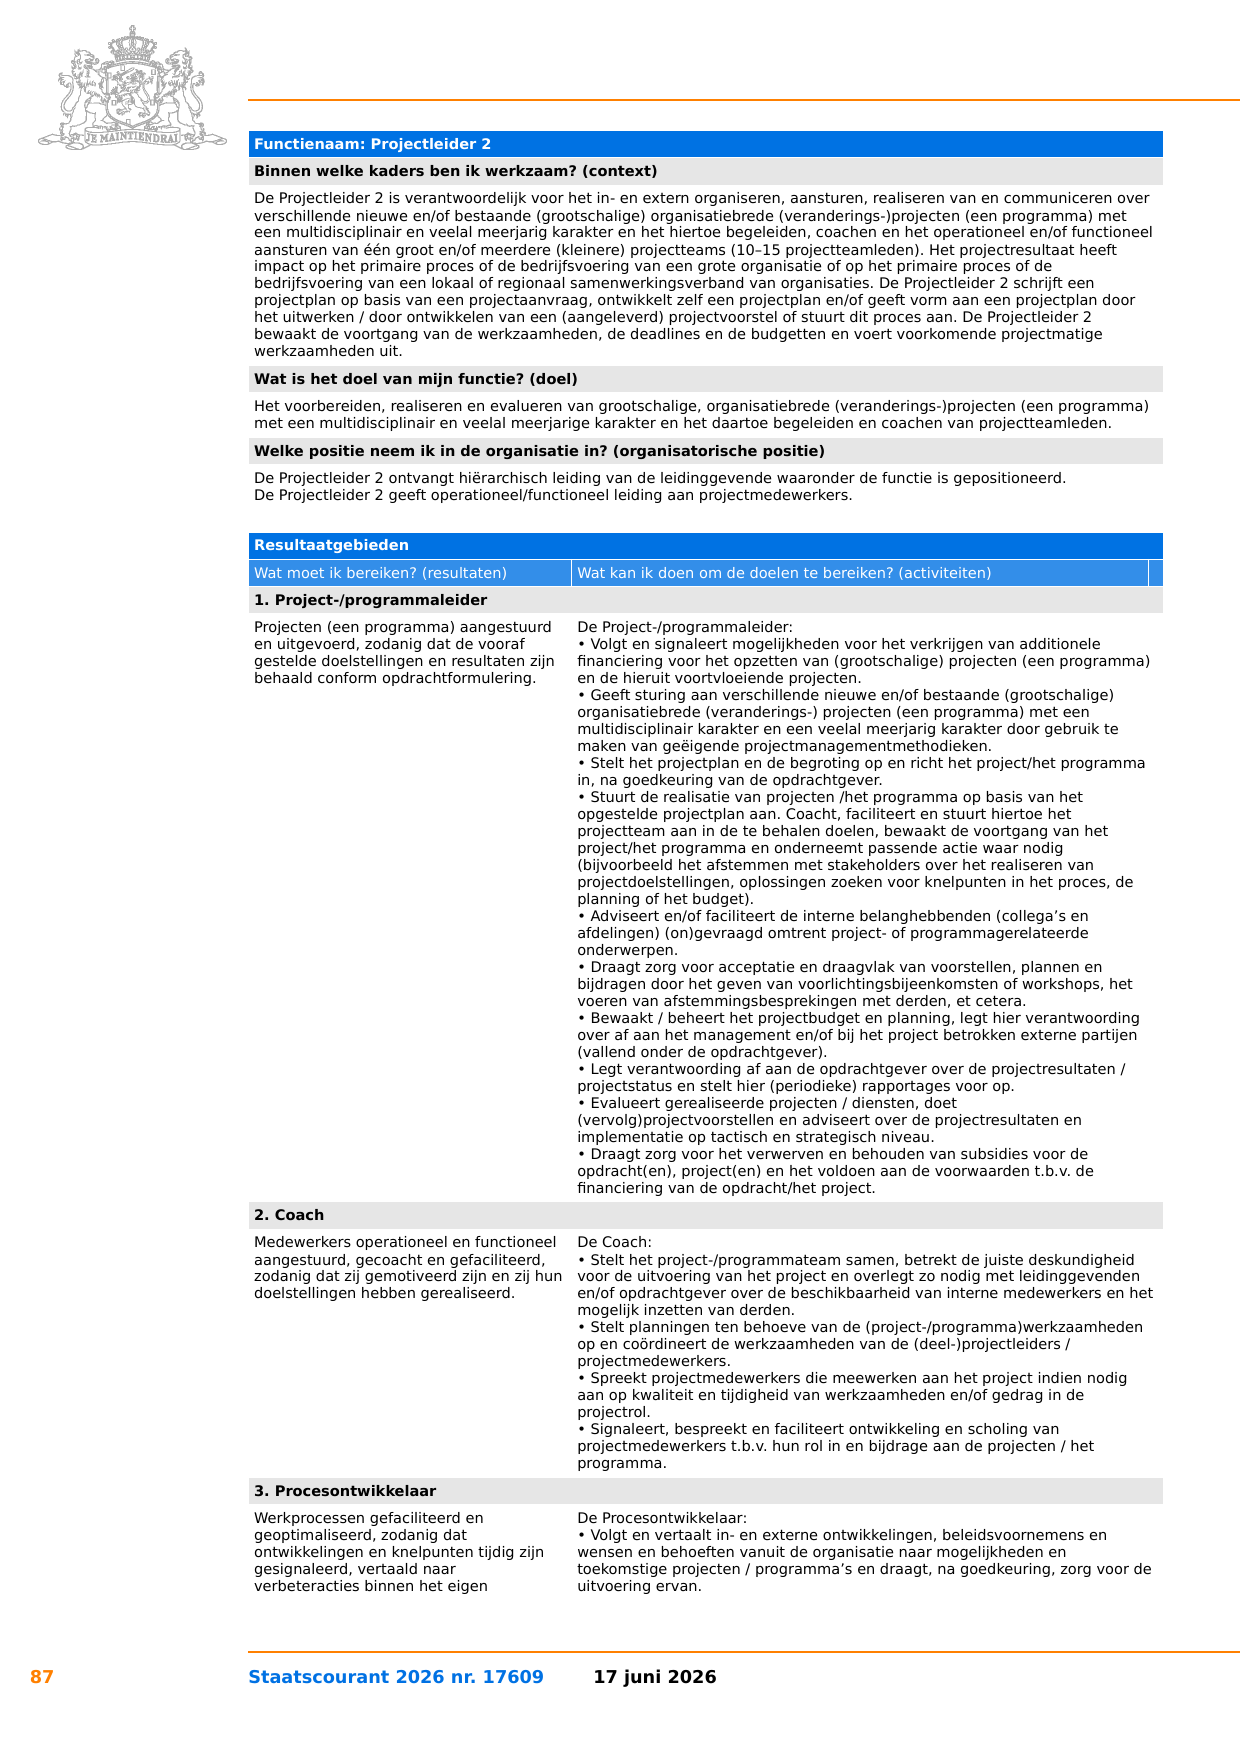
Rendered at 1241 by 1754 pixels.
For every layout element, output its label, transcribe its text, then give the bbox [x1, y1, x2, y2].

table_cell 1. Project-/programmaleider [249, 587, 1163, 613]
table_header Resultaatgebieden [249, 533, 1163, 559]
table_cell Het voorbereiden, realiseren en evalueren van grootschalige, organisatiebrede (veranderings-)projecten (een programma) met een multidisciplinair en veelal meerjarige karakter en het daartoe begeleiden en coachen van projectteamleden. [249, 393, 1163, 437]
table_cell De Projectleider 2 is verantwoordelijk voor het in- en extern organiseren, aansturen, realiseren van en communiceren over verschillende nieuwe en/of bestaande (grootschalige) organisatiebrede (veranderings-)projecten (een programma) met een multidisciplinair en veelal meerjarig karakter en het hiertoe begeleiden, coachen en het operationeel en/of functioneel aansturen van één groot en/of meerdere (kleinere) projectteams (10–15 projectteamleden). Het projectresultaat heeft impact op het primaire proces of de bedrijfsvoering van een grote organisatie of op het primaire proces of de bedrijfsvoering van een lokaal of regionaal samenwerkingsverband van organisaties. De Projectleider 2 schrijft een projectplan op basis van een projectaanvraag, ontwikkelt zelf een projectplan en/of geeft vorm aan een projectplan door het uitwerken / door ontwikkelen van een (aangeleverd) projectvoorstel of stuurt dit proces aan. De Projectleider 2 bewaakt de voortgang van de werkzaamheden, de deadlines en de budgetten en voert voorkomende projectmatige werkzaamheden uit. [249, 186, 1163, 365]
table_cell 3. Procesontwikkelaar [249, 1478, 1163, 1504]
table_cell Wat kan ik doen om de doelen te bereiken? (activiteiten) [572, 560, 1148, 586]
table_cell [1149, 560, 1163, 586]
table_cell Projecten (een programma) aangestuurd en uitgevoerd, zodanig dat de vooraf gestelde doelstellingen en resultaten zijn behaald conform opdrachtformulering. [249, 615, 571, 1201]
table_cell 2. Coach [249, 1202, 1163, 1229]
table_cell Binnen welke kaders ben ik werkzaam? (context) [249, 158, 1163, 185]
table_cell Werkprocessen gefaciliteerd en geoptimaliseerd, zodanig dat ontwikkelingen en knelpunten tijdig zijn gesignaleerd, vertaald naar verbeteracties binnen het eigen [249, 1505, 571, 1599]
table_cell De Project-/programmaleider: • Volgt en signaleert mogelijkheden voor het verkrijgen van additionele financiering voor het opzetten van (grootschalige) projecten (een programma) en de hieruit voortvloeiende projecten. • Geeft sturing aan verschillende nieuwe en/of bestaande (grootschalige) organisatiebrede (veranderings-) projecten (een programma) met een multidisciplinair karakter en een veelal meerjarig karakter door gebruik te maken van geëigende projectmanagementmethodieken. • Stelt het projectplan en de begroting op en richt het project/het programma in, na goedkeuring van de opdrachtgever. • Stuurt de realisatie van projecten /het programma op basis van het opgestelde projectplan aan. Coacht, faciliteert en stuurt hiertoe het projectteam aan in de te behalen doelen, bewaakt de voortgang van het project/het programma en onderneemt passende actie waar nodig (bijvoorbeeld het afstemmen met stakeholders over het realiseren van projectdoelstellingen, oplossingen zoeken voor knelpunten in het proces, de planning of het budget). • Adviseert en/of faciliteert de interne belanghebbenden (collega’s en afdelingen) (on)gevraagd omtrent project- of programmagerelateerde onderwerpen. • Draagt zorg voor acceptatie en draagvlak van voorstellen, plannen en bijdragen door het geven van voorlichtingsbijeenkomsten of workshops, het voeren van afstemmingsbesprekingen met derden, et cetera. • Bewaakt / beheert het projectbudget en planning, legt hier verantwoording over af aan het management en/of bij het project betrokken externe partijen (vallend onder de opdrachtgever). • Legt verantwoording af aan de opdrachtgever over de projectresultaten / projectstatus en stelt hier (periodieke) rapportages voor op. • Evalueert gerealiseerde projecten / diensten, doet (vervolg)projectvoorstellen en adviseert over de projectresultaten en implementatie op tactisch en strategisch niveau. • Draagt zorg voor het verwerven en behouden van subsidies voor de opdracht(en), project(en) en het voldoen aan de voorwaarden t.b.v. de financiering van de opdracht/het project. [572, 615, 1163, 1201]
table_cell Welke positie neem ik in de organisatie in? (organisatorische positie) [249, 438, 1163, 464]
table_cell De Coach: • Stelt het project-/programmateam samen, betrekt de juiste deskundigheid voor de uitvoering van het project en overlegt zo nodig met leidinggevenden en/of opdrachtgever over de beschikbaarheid van interne medewerkers en het mogelijk inzetten van derden. • Stelt planningen ten behoeve van de (project-/programma)werkzaamheden op en coördineert de werkzaamheden van de (deel-)projectleiders / projectmedewerkers. • Spreekt projectmedewerkers die meewerken aan het project indien nodig aan op kwaliteit en tijdigheid van werkzaamheden en/of gedrag in de projectrol. • Signaleert, bespreekt en faciliteert ontwikkeling en scholing van projectmedewerkers t.b.v. hun rol in en bijdrage aan de projecten / het programma. [572, 1230, 1163, 1477]
table_cell De Procesontwikkelaar: • Volgt en vertaalt in- en externe ontwikkelingen, beleidsvoornemens en wensen en behoeften vanuit de organisatie naar mogelijkheden en toekomstige projecten / programma’s en draagt, na goedkeuring, zorg voor de uitvoering ervan. [572, 1505, 1163, 1599]
table_cell Wat is het doel van mijn functie? (doel) [249, 366, 1163, 392]
table_cell De Projectleider 2 ontvangt hiërarchisch leiding van de leidinggevende waaronder de functie is gepositioneerd. De Projectleider 2 geeft operationeel/functioneel leiding aan projectmedewerkers. [249, 465, 1163, 508]
table_cell Wat moet ik bereiken? (resultaten) [249, 560, 571, 586]
table_header Functienaam: Projectleider 2 [249, 131, 1163, 157]
picture [38, 25, 227, 150]
table_cell Medewerkers operationeel en functioneel aangestuurd, gecoacht en gefaciliteerd, zodanig dat zij gemotiveerd zijn en zij hun doelstellingen hebben gerealiseerd. [249, 1230, 571, 1477]
